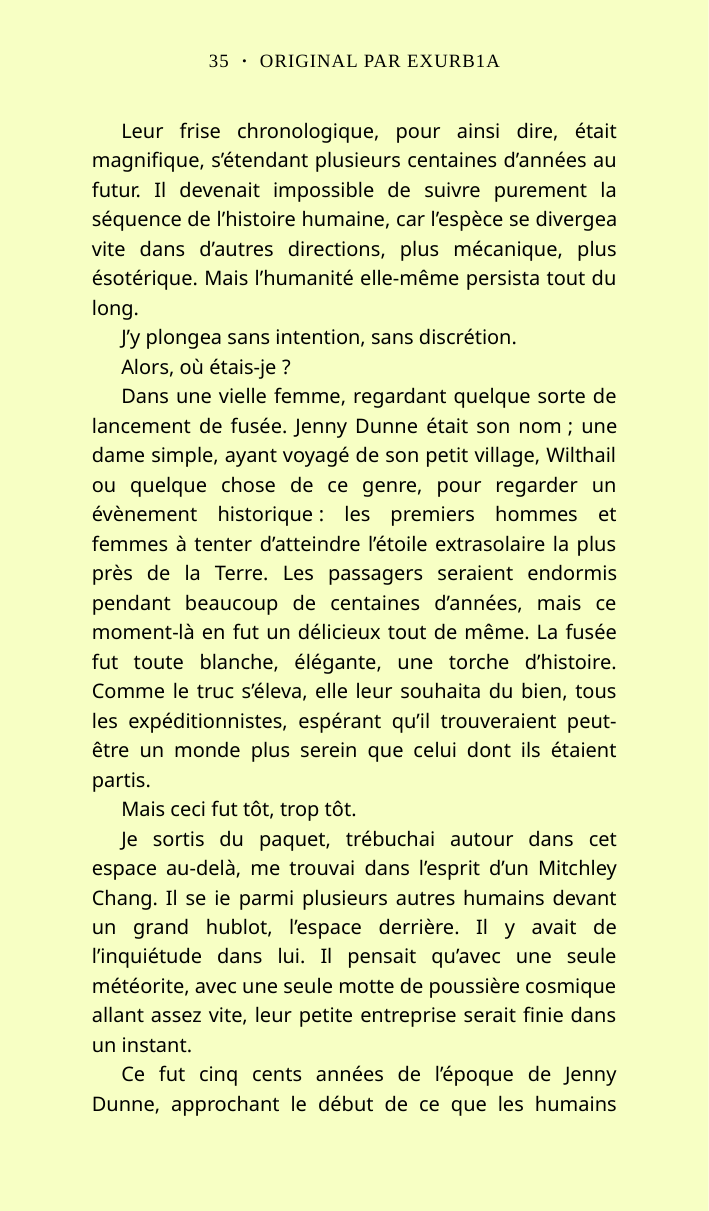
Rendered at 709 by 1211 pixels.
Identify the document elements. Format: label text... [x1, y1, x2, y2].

text Leur frise chronologique, pour ainsi dire, était magnifique, s’étendant plusieurs centaines d’années au futur. Il devenait impossible de suivre purement la séquence de l’histoire humaine, car l’espèce se divergea vite dans d’autres directions, plus mécanique, plus ésotérique. Mais l’humanité elle-même persista tout du long. [92, 115, 617, 321]
text Dans une vielle femme, regardant quelque sorte de lancement de fusée. Jenny Dunne était son nom ; une dame simple, ayant voyagé de son petit village, Wilthail ou quelque chose de ce genre, pour regarder un évènement historique : les premiers hommes et femmes à tenter d’atteindre l’étoile extrasolaire la plus près de la Terre. Les passagers seraient endormis pendant beaucoup de centaines d’années, mais ce moment-là en fut un délicieux tout de même. La fusée fut toute blanche, élégante, une torche d’histoire. Comme le truc s’éleva, elle leur souhaita du bien, tous les expéditionnistes, espérant qu’il trouveraient peut-être un monde plus serein que celui dont ils étaient partis. [92, 380, 617, 793]
text J’y plongea sans intention, sans discrétion. [92, 321, 617, 351]
text Mais ceci fut tôt, trop tôt. [92, 793, 617, 822]
text Ce fut cinq cents années de l’époque de Jenny Dunne, approchant le début de ce que les humains [92, 1058, 617, 1117]
text Alors, où étais-je ? [92, 351, 617, 380]
text Je sortis du paquet, trébuchai autour dans cet espace au-delà, me trouvai dans l’esprit d’un Mitchley Chang. Il se ie parmi plusieurs autres humains devant un grand hublot, l’espace derrière. Il y avait de l’inquiétude dans lui. Il pensait qu’avec une seule météorite, avec une seule motte de poussière cosmique allant assez vite, leur petite entreprise serait finie dans un instant. [92, 822, 617, 1058]
